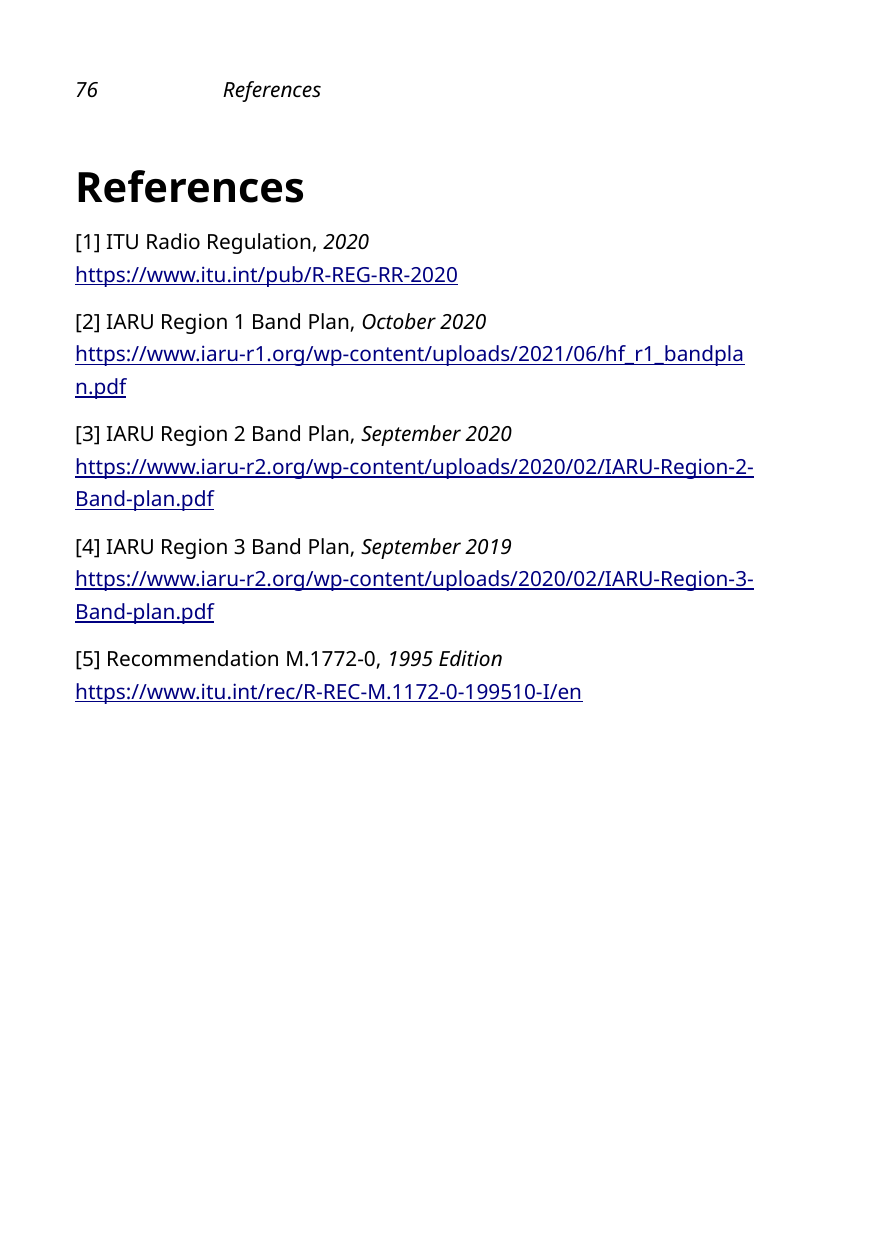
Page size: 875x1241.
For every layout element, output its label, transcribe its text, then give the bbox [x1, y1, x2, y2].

text [4] IARU Region 3 Band Plan, September 2019 https://www.iaru-r2.org/wp-content/uploads/2020/02/IARU-Region-3-Band-plan.pdf [75, 532, 756, 625]
text [5] Recommendation M.1772-0, 1995 Edition https://www.itu.int/rec/R-REC-M.1172-0-199510-I/en [75, 644, 756, 705]
text [2] IARU Region 1 Band Plan, October 2020 https://www.iaru-r1.org/wp-content/uploads/2021/06/hf_r1_bandplan.pdf [75, 307, 756, 401]
subtitle References [75, 158, 756, 215]
text [1] ITU Radio Regulation, 2020 https://www.itu.int/pub/R-REG-RR-2020 [75, 227, 756, 288]
text [3] IARU Region 2 Band Plan, September 2020 https://www.iaru-r2.org/wp-content/uploads/2020/02/IARU-Region-2-Band-plan.pdf [75, 419, 756, 513]
